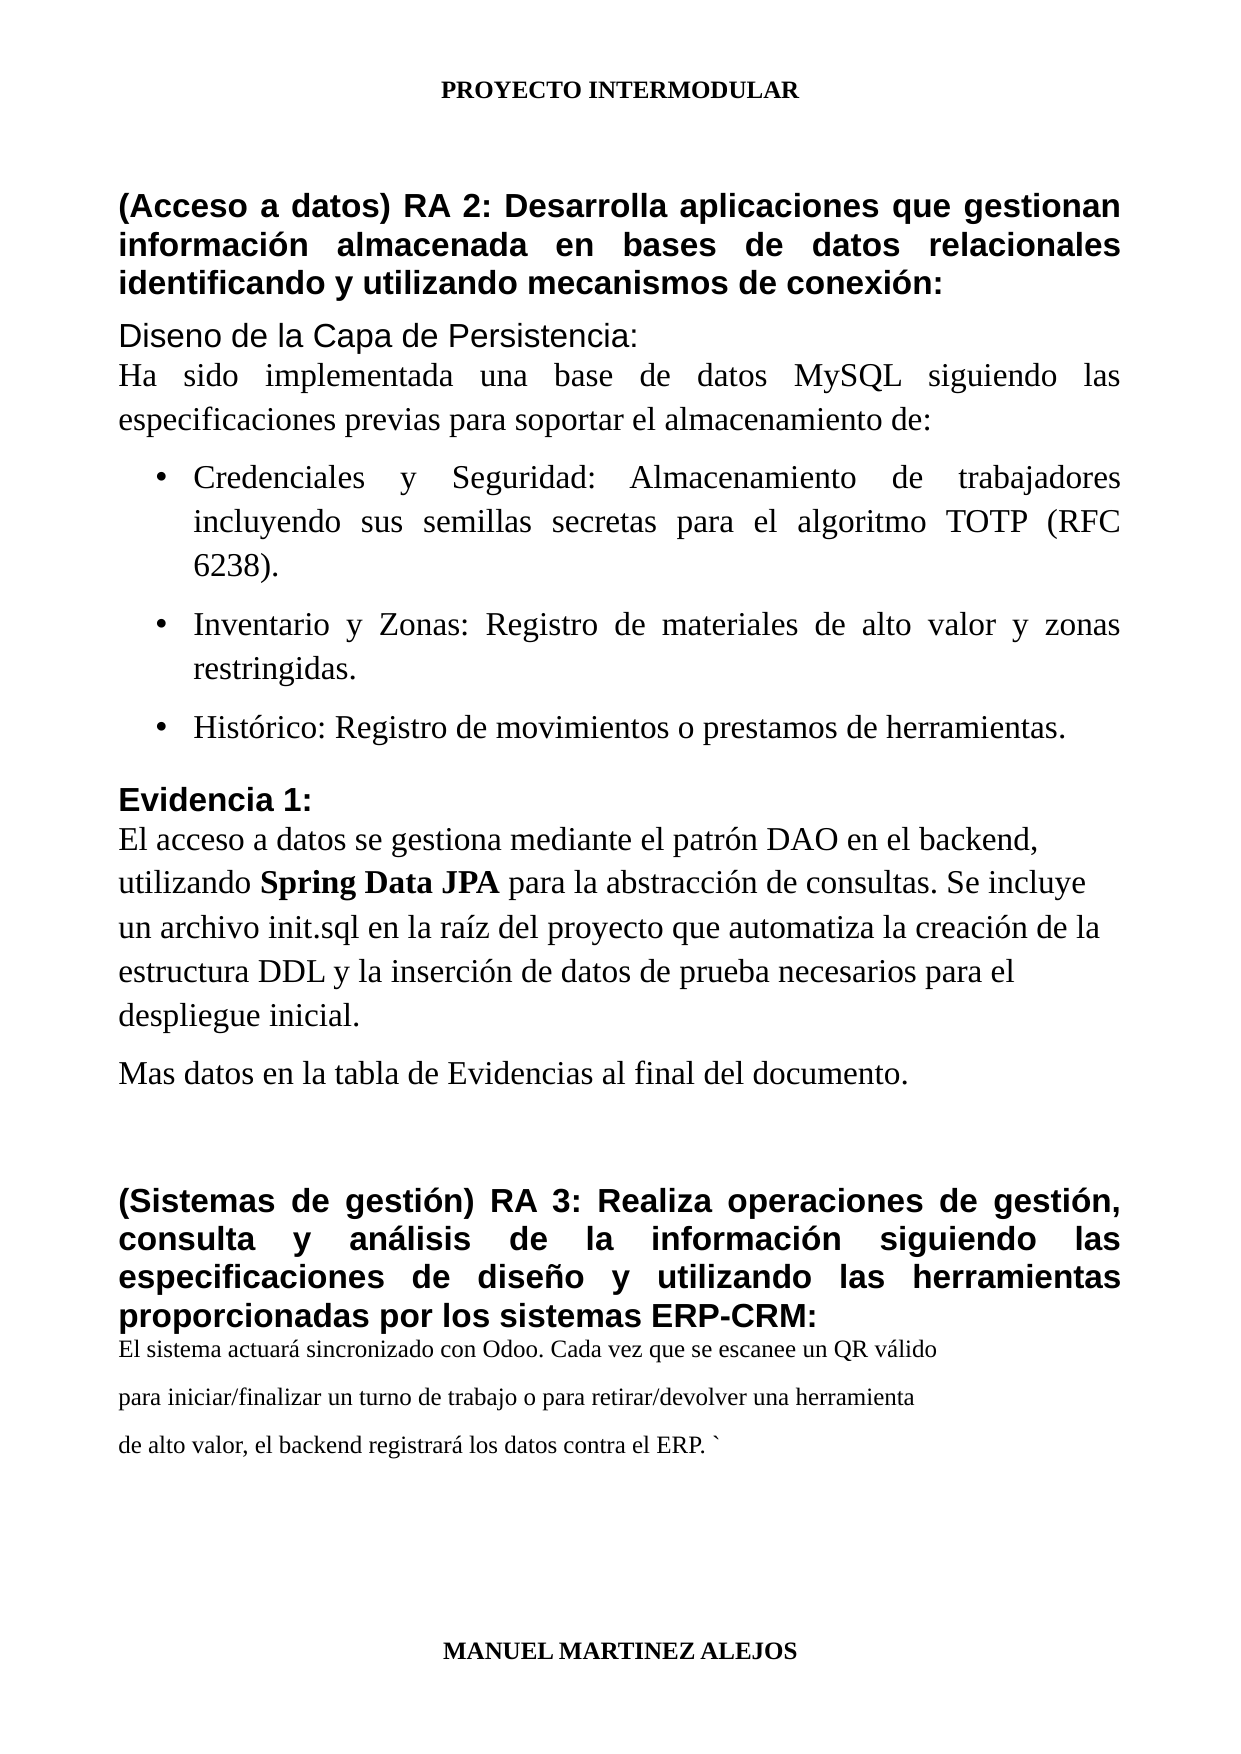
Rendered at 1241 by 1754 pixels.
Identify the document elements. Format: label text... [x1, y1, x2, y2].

list Credenciales y Seguridad: Almacenamiento de trabajadores incluyendo sus semillas secretas para el algoritmo TOTP (RFC 6238). [156, 458, 1122, 584]
text El sistema actuará sincronizado con Odoo. Cada vez que se escanee un QR válido [118, 1334, 1122, 1363]
text Mas datos en la tabla de Evidencias al final del documento. [118, 1054, 1122, 1092]
subtitle Diseno de la Capa de Persistencia: [118, 316, 1122, 355]
text El acceso a datos se gestiona mediante el patrón DAO en el backend, utilizando Spring Data JPA para la abstracción de consultas. Se incluye un archivo init.sql en la raíz del proyecto que automatiza la creación de la estructura DDL y la inserción de datos de prueba necesarios para el despliegue inicial. [118, 819, 1122, 1033]
subtitle (Sistemas de gestión) RA 3: Realiza operaciones de gestión, consulta y análisis de la información siguiendo las especificaciones de diseño y utilizando las herramientas proporcionadas por los sistemas ERP-CRM: [118, 1181, 1122, 1334]
list Inventario y Zonas: Registro de materiales de alto valor y zonas restringidas. [156, 604, 1122, 687]
list Histórico: Registro de movimientos o prestamos de herramientas. [156, 707, 1122, 745]
text Ha sido implementada una base de datos MySQL siguiendo las especificaciones previas para soportar el almacenamiento de: [118, 355, 1122, 437]
text de alto valor, el backend registrará los datos contra el ERP. ` [118, 1430, 1122, 1458]
subtitle (Acceso a datos) RA 2: Desarrolla aplicaciones que gestionan información almacenada en bases de datos relacionales identificando y utilizando mecanismos de conexión: [118, 187, 1122, 302]
subtitle Evidencia 1: [118, 780, 1122, 819]
text para iniciar/finalizar un turno de trabajo o para retirar/devolver una herramienta [118, 1382, 1122, 1411]
